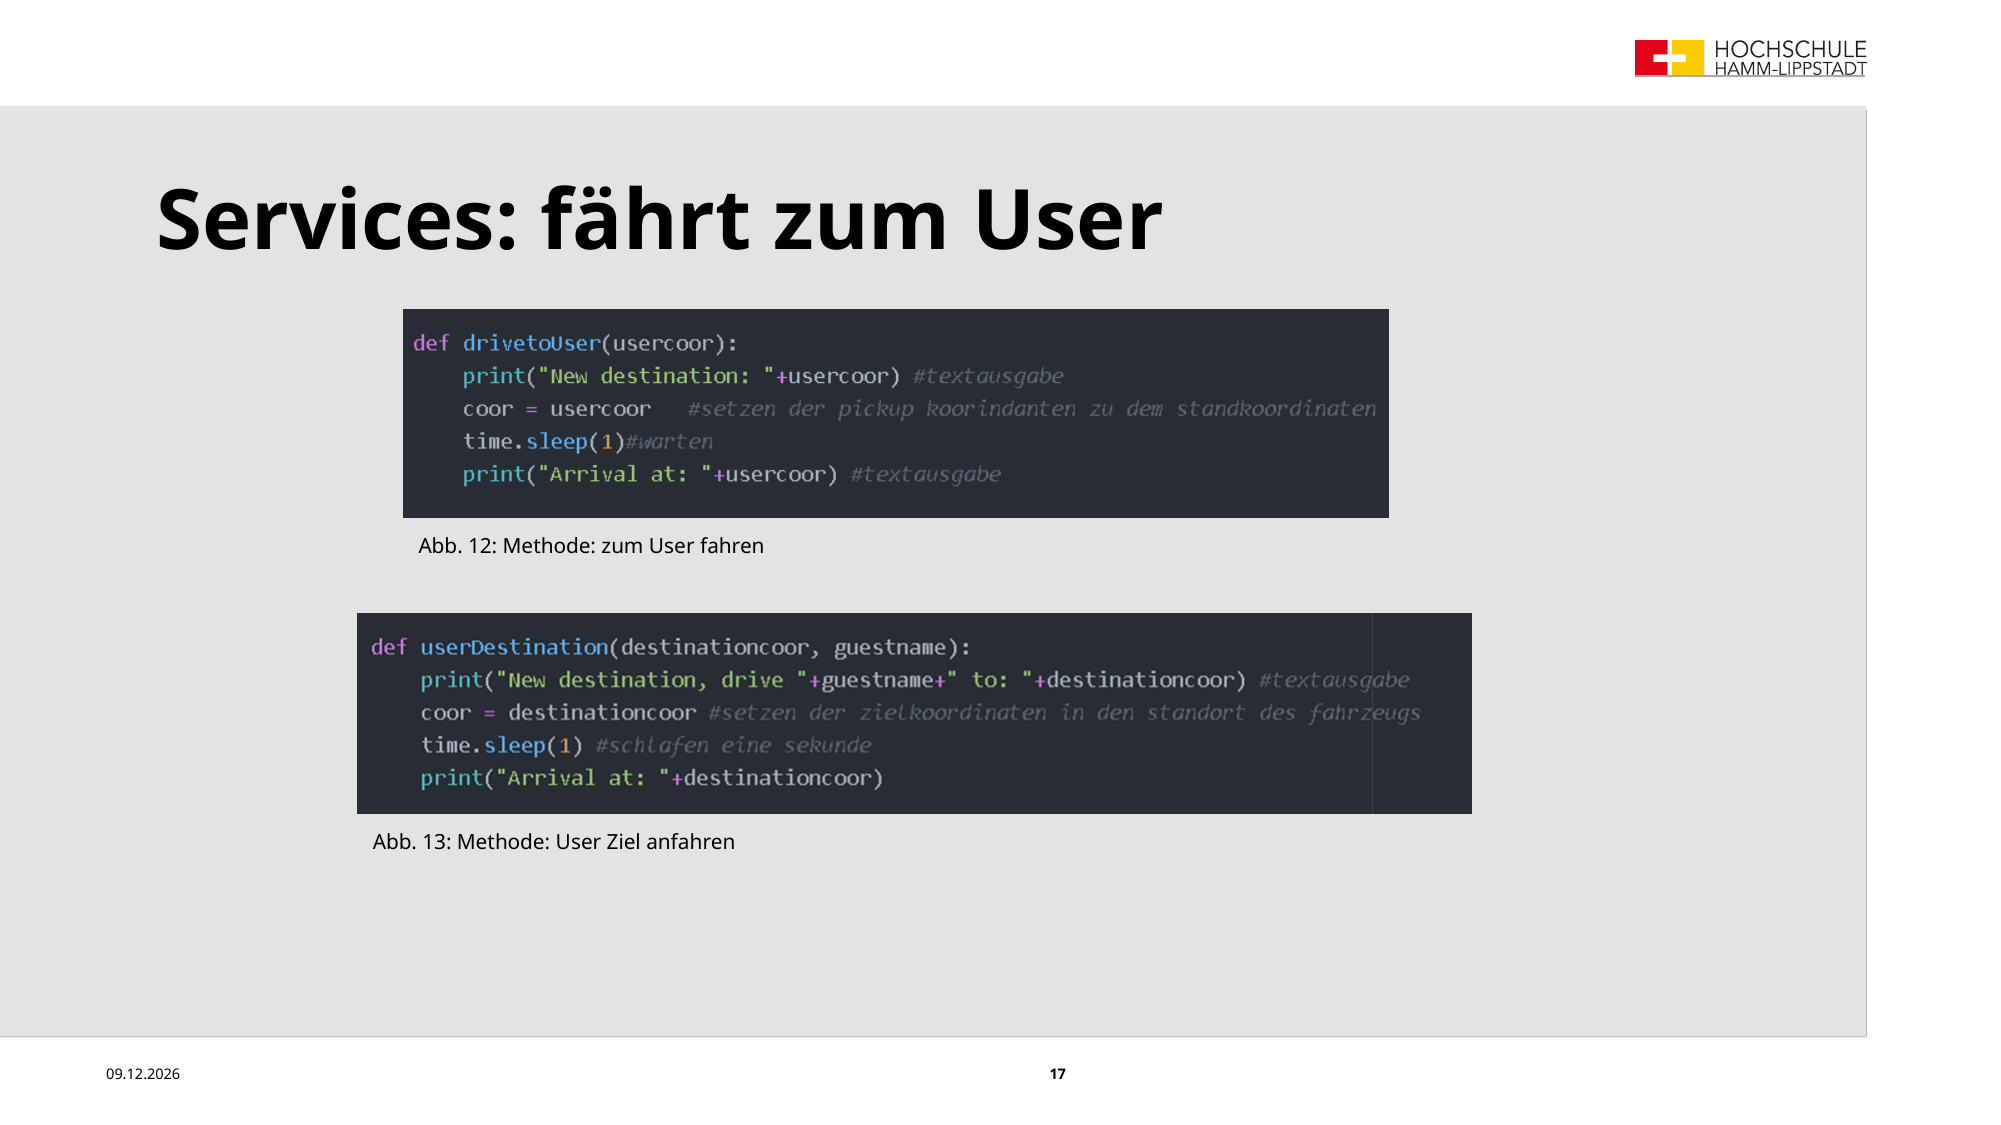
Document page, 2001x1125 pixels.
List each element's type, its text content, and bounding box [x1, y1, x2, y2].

text_box Abb. 12: Methode: zum User fahren [403, 525, 741, 566]
title Services: fährt zum User [141, 122, 1821, 310]
text_box 12.07.2021 [106, 1065, 457, 1084]
picture [357, 613, 1472, 814]
text_box Abb. 13: Methode: User Ziel anfahren [357, 820, 712, 862]
picture [403, 309, 1389, 518]
text_box [1049, 1065, 1400, 1084]
